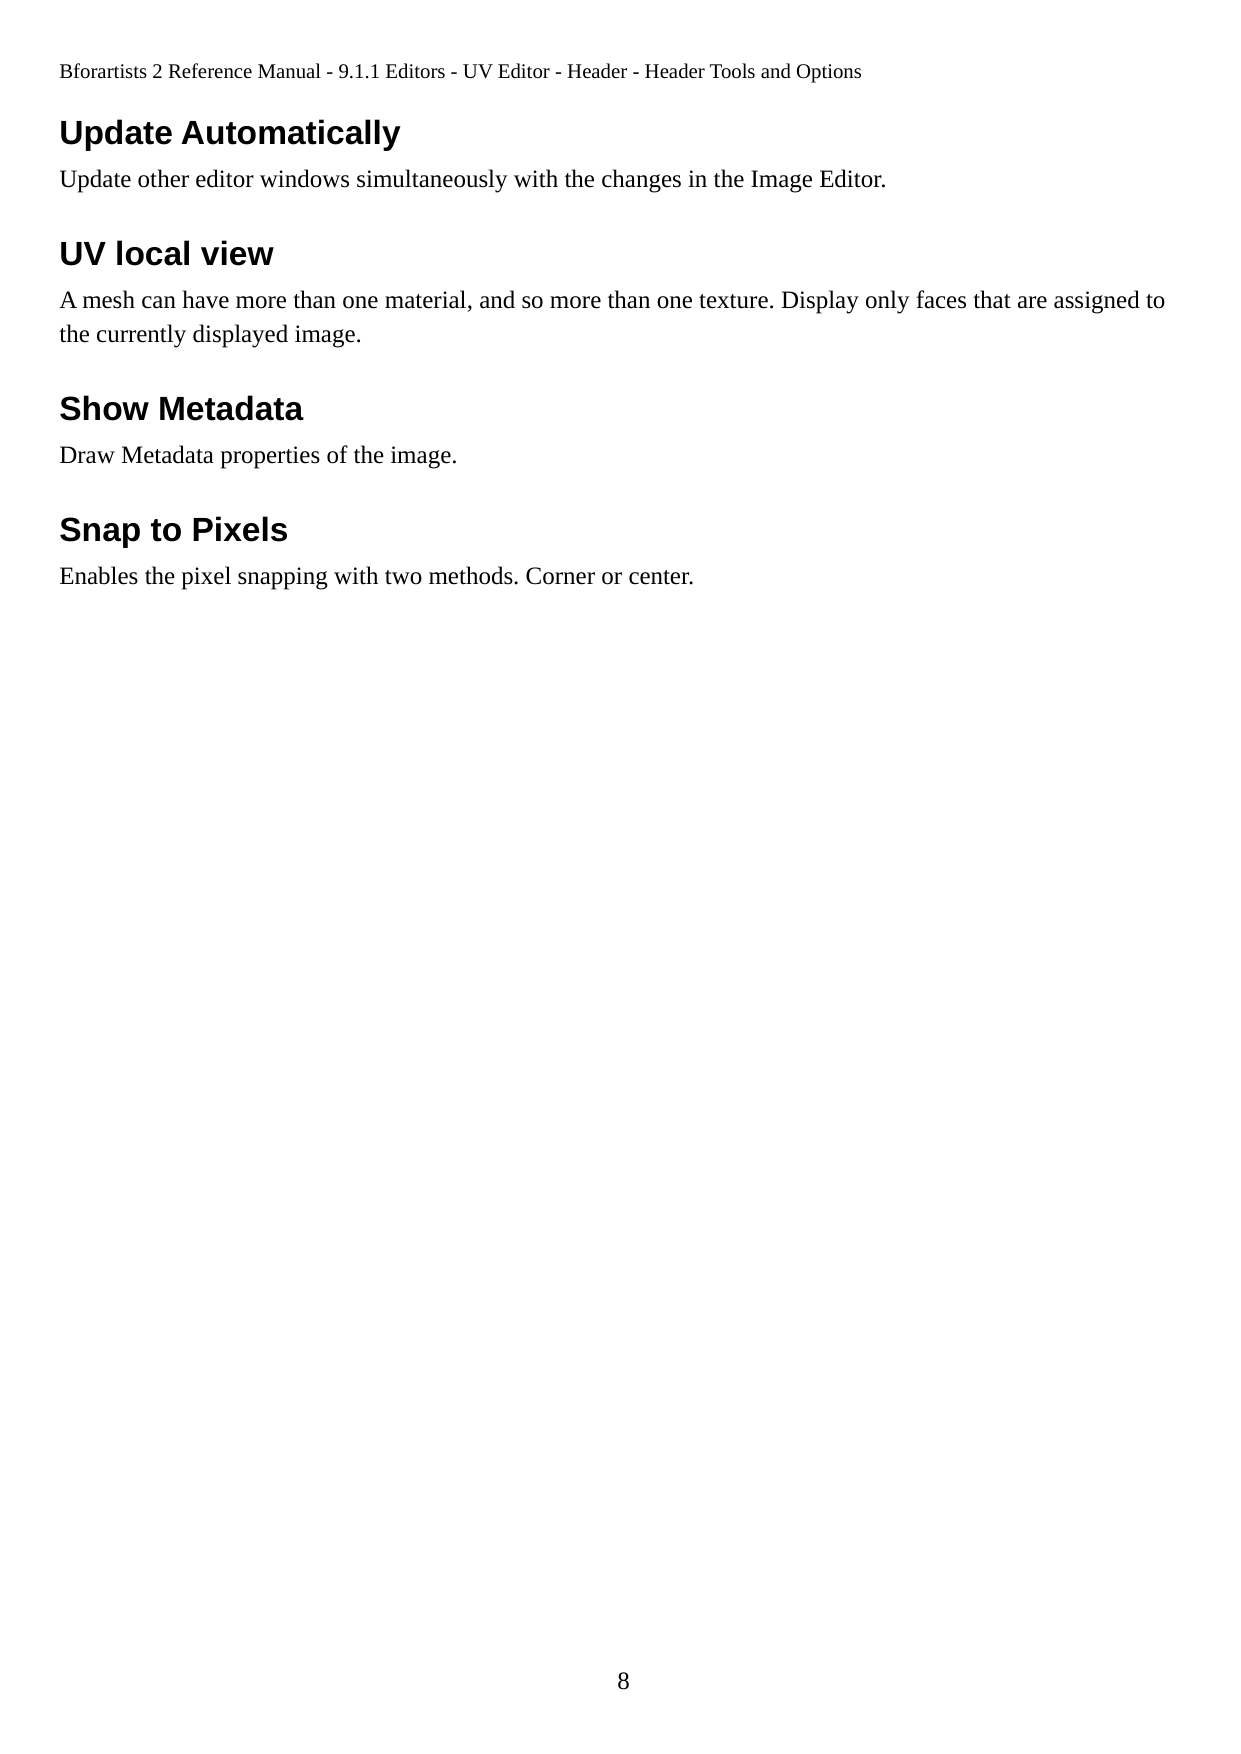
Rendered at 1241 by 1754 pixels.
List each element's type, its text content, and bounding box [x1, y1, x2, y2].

subtitle Snap to Pixels [59, 510, 1181, 549]
subtitle Update Automatically [59, 113, 1181, 151]
subtitle UV local view [59, 234, 1181, 272]
text Enables the pixel snapping with two methods. Corner or center. [59, 561, 1181, 590]
text Update other editor windows simultaneously with the changes in the Image Editor. [59, 164, 1181, 192]
text Draw Metadata properties of the image. [59, 440, 1181, 469]
text A mesh can have more than one material, and so more than one texture. Display only faces that are assigned to the currently displayed image. [59, 285, 1181, 348]
subtitle Show Metadata [59, 389, 1181, 428]
